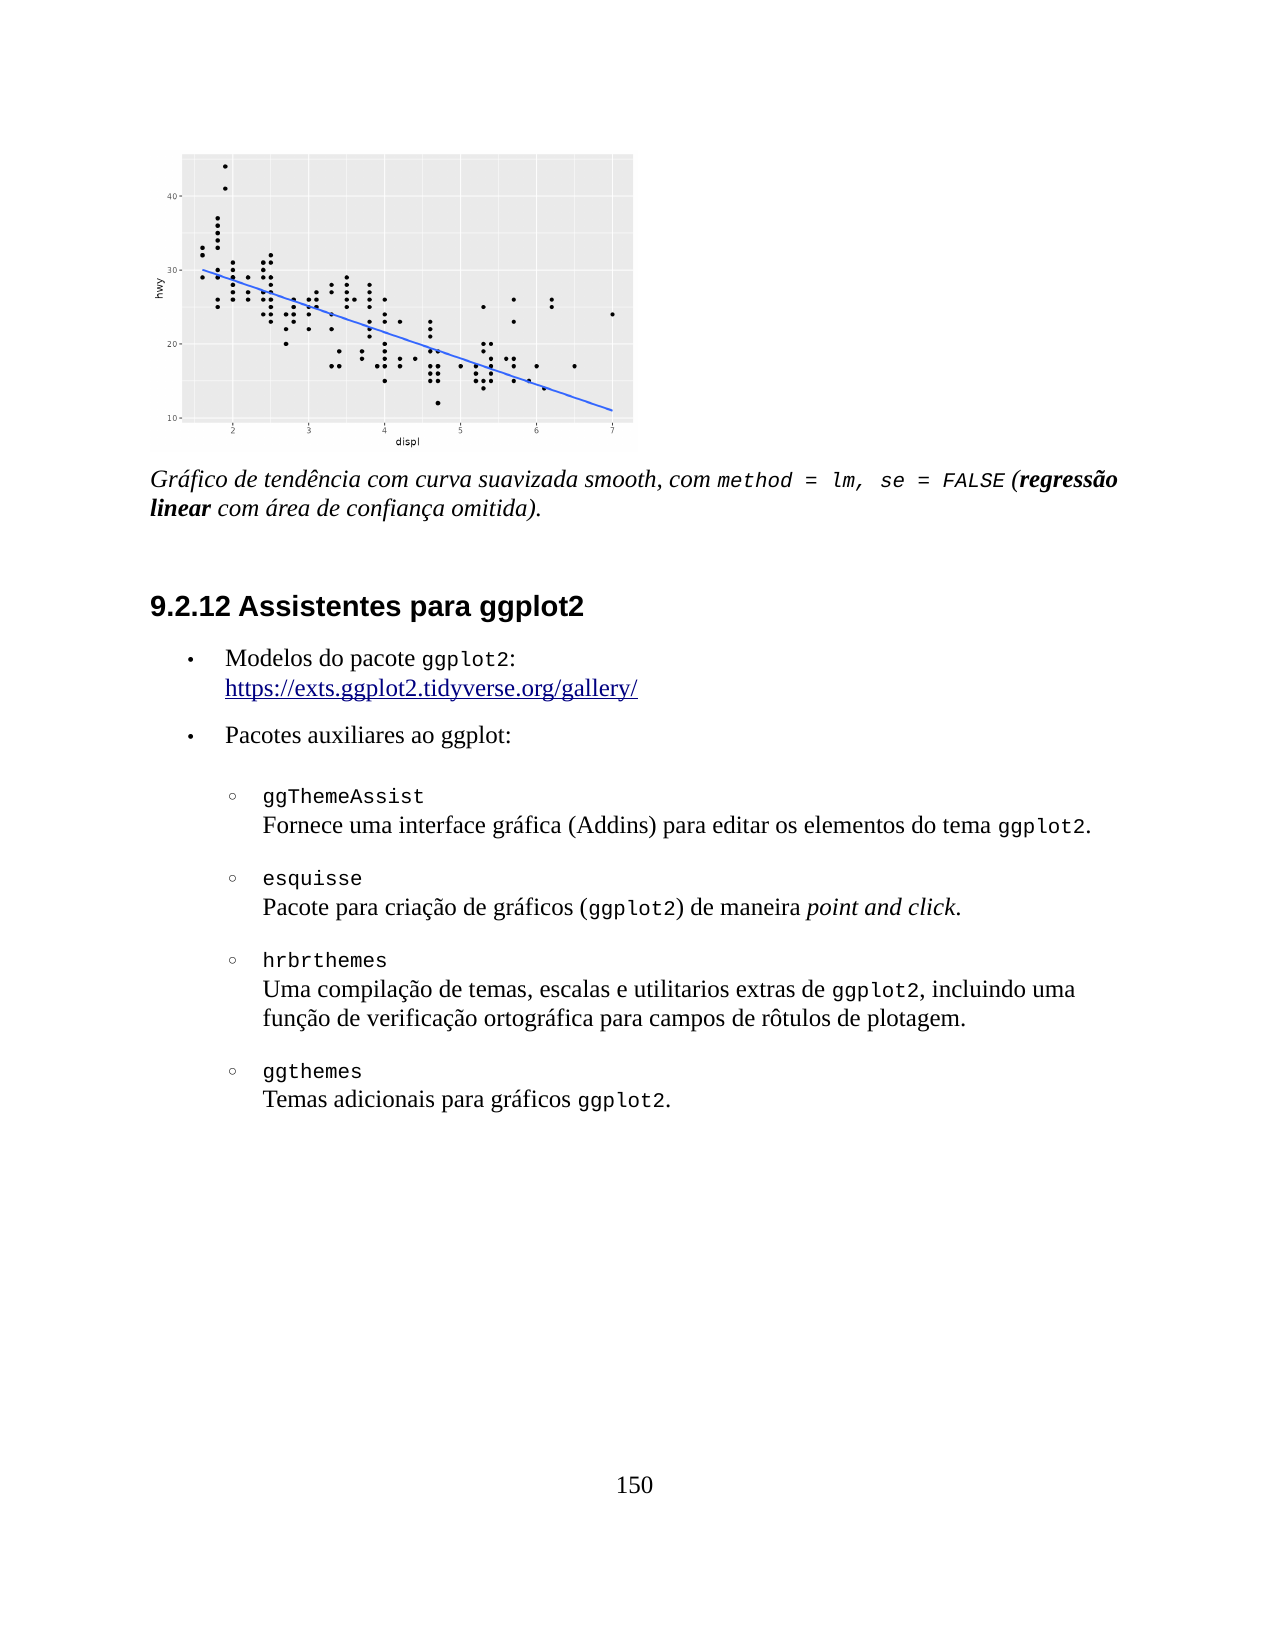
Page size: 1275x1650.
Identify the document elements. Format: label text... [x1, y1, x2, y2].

picture [150, 150, 638, 452]
list ggThemeAssist Fornece uma interface gráfica (Addins) para editar os elementos do tema ggplot2. [225, 786, 1125, 868]
list Pacotes auxiliares ao ggplot: [187, 720, 1125, 777]
list hrbrthemes Uma compilação de temas, escalas e utilitarios extras de ggplot2, incluindo uma função de verificação ortográfica para campos de rôtulos de plotagem. [225, 950, 1125, 1061]
list esquisse Pacote para criação de gráficos (ggplot2) de maneira point and click. [225, 868, 1125, 950]
list Modelos do pacote ggplot2: https://exts.ggplot2.tidyverse.org/gallery/ [187, 643, 1125, 702]
list ggthemes Temas adicionais para gráficos ggplot2. [225, 1061, 1125, 1143]
text Gráfico de tendência com curva suavizada smooth, com method = lm, se = FALSE (regressão linear com área de confiança omitida). [150, 464, 1125, 522]
subtitle 9.2.12 Assistentes para ggplot2 [150, 588, 1125, 622]
